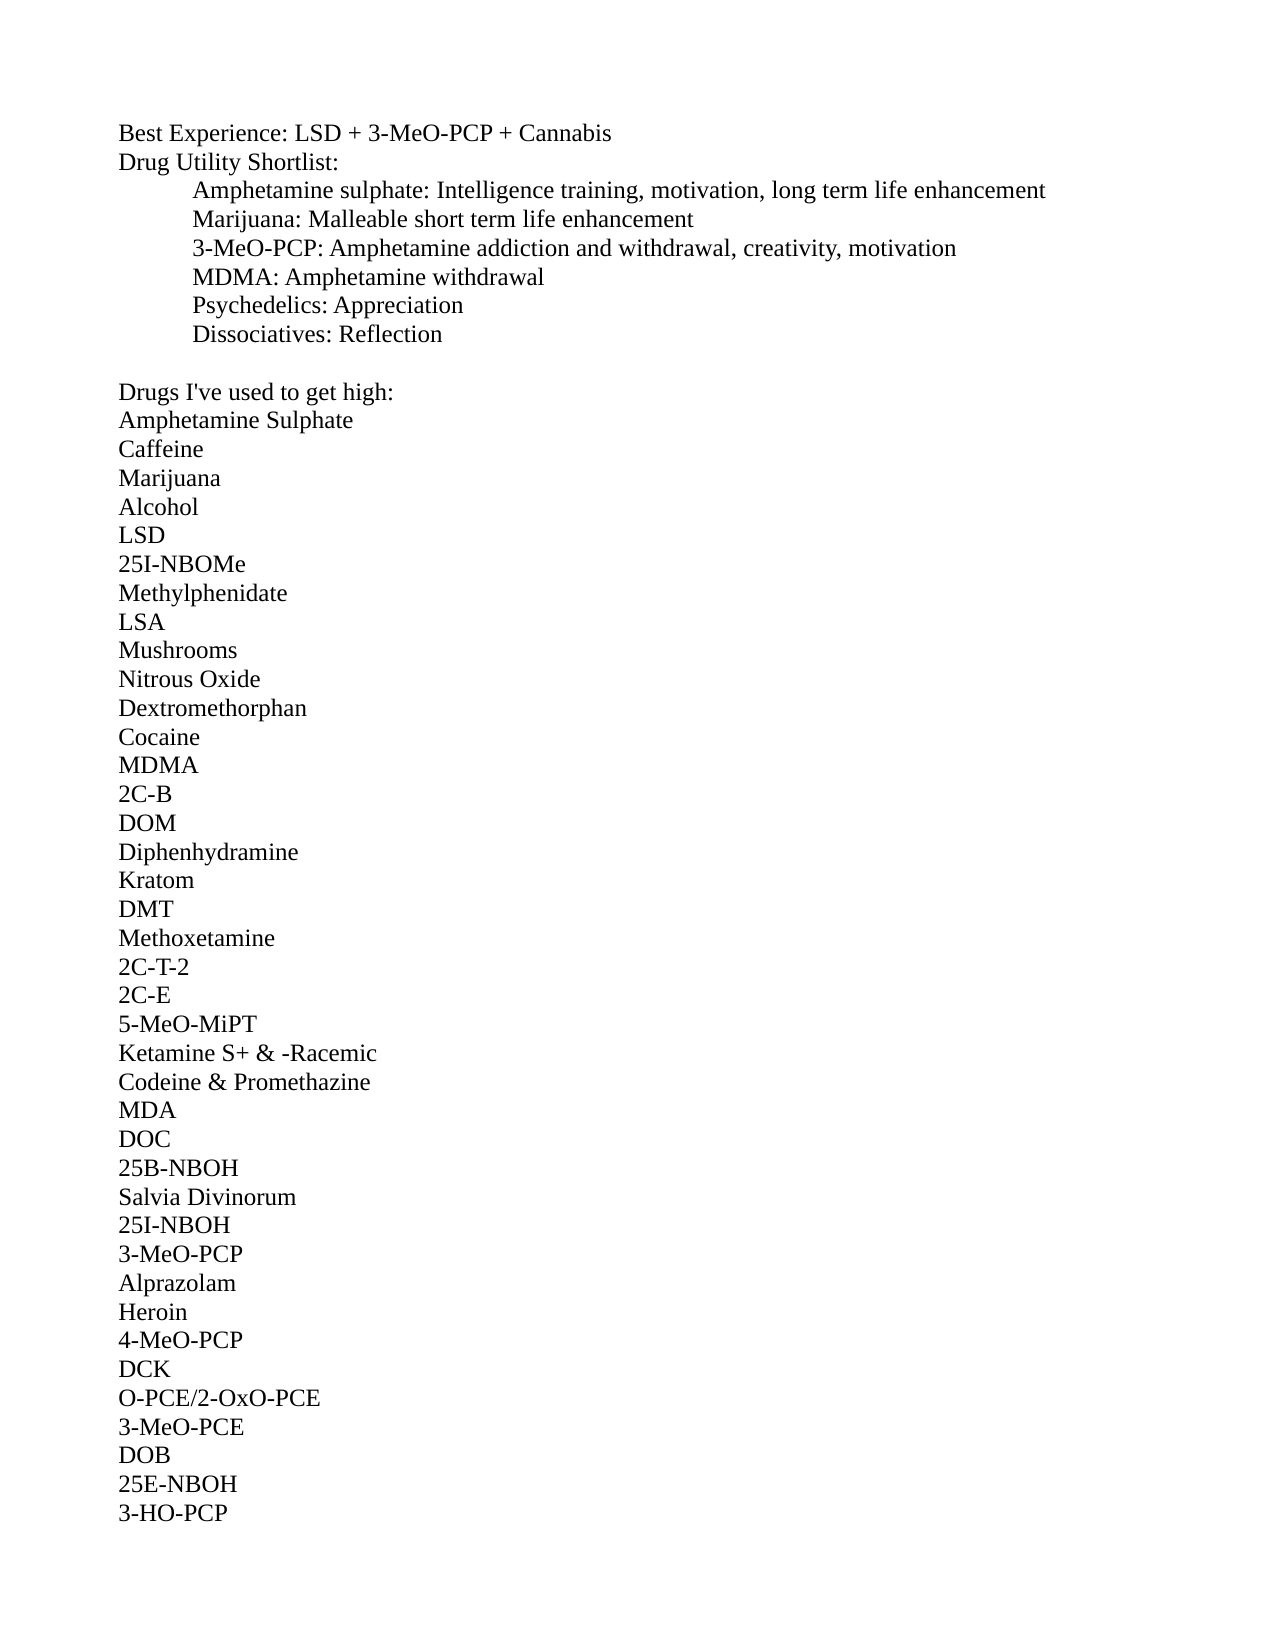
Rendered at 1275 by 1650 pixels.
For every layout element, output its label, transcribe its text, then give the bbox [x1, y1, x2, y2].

text Drugs I've used to get high: [118, 377, 1157, 406]
text 25B-NBOH [118, 1153, 1157, 1182]
text Cocaine [118, 722, 1157, 751]
text 25I-NBOH [118, 1211, 1157, 1239]
text Best Experience: LSD + 3-MeO-PCP + Cannabis [118, 118, 1157, 147]
text DOC [118, 1124, 1157, 1153]
text Amphetamine Sulphate [118, 406, 1157, 434]
text 3-MeO-PCP: Amphetamine addiction and withdrawal, creativity, motivation [118, 233, 1157, 262]
text Methylphenidate [118, 578, 1157, 607]
text MDA [118, 1096, 1157, 1124]
text Methoxetamine [118, 923, 1157, 952]
text LSA [118, 607, 1157, 636]
text Alcohol [118, 492, 1157, 521]
text Amphetamine sulphate: Intelligence training, motivation, long term life enhancement [118, 176, 1157, 204]
text Codeine & Promethazine [118, 1067, 1157, 1096]
text 4-MeO-PCP [118, 1326, 1157, 1354]
text Psychedelics: Appreciation [118, 291, 1157, 319]
text 25I-NBOMe [118, 549, 1157, 578]
text 3-HO-PCP [118, 1498, 1157, 1527]
text Dextromethorphan [118, 693, 1157, 722]
text 3-MeO-PCE [118, 1412, 1157, 1441]
text Dissociatives: Reflection [118, 319, 1157, 348]
text Alprazolam [118, 1268, 1157, 1297]
text DOM [118, 808, 1157, 837]
text 3-MeO-PCP [118, 1239, 1157, 1268]
text DCK [118, 1354, 1157, 1383]
text Kratom [118, 866, 1157, 894]
text Nitrous Oxide [118, 664, 1157, 693]
text Caffeine [118, 434, 1157, 463]
text DOB [118, 1441, 1157, 1469]
text Salvia Divinorum [118, 1182, 1157, 1211]
text MDMA [118, 751, 1157, 779]
text Drug Utility Shortlist: [118, 147, 1157, 176]
text O-PCE/2-OxO-PCE [118, 1383, 1157, 1412]
text 2C-B [118, 779, 1157, 808]
text Marijuana [118, 463, 1157, 492]
text Ketamine S+ & -Racemic [118, 1038, 1157, 1067]
text 5-MeO-MiPT [118, 1009, 1157, 1038]
text Diphenhydramine [118, 837, 1157, 866]
text 2C-E [118, 981, 1157, 1009]
text DMT [118, 894, 1157, 923]
text Heroin [118, 1297, 1157, 1326]
text MDMA: Amphetamine withdrawal [118, 262, 1157, 291]
text Marijuana: Malleable short term life enhancement [118, 204, 1157, 233]
text 2C-T-2 [118, 952, 1157, 981]
text 25E-NBOH [118, 1469, 1157, 1498]
text LSD [118, 521, 1157, 549]
text Mushrooms [118, 636, 1157, 664]
